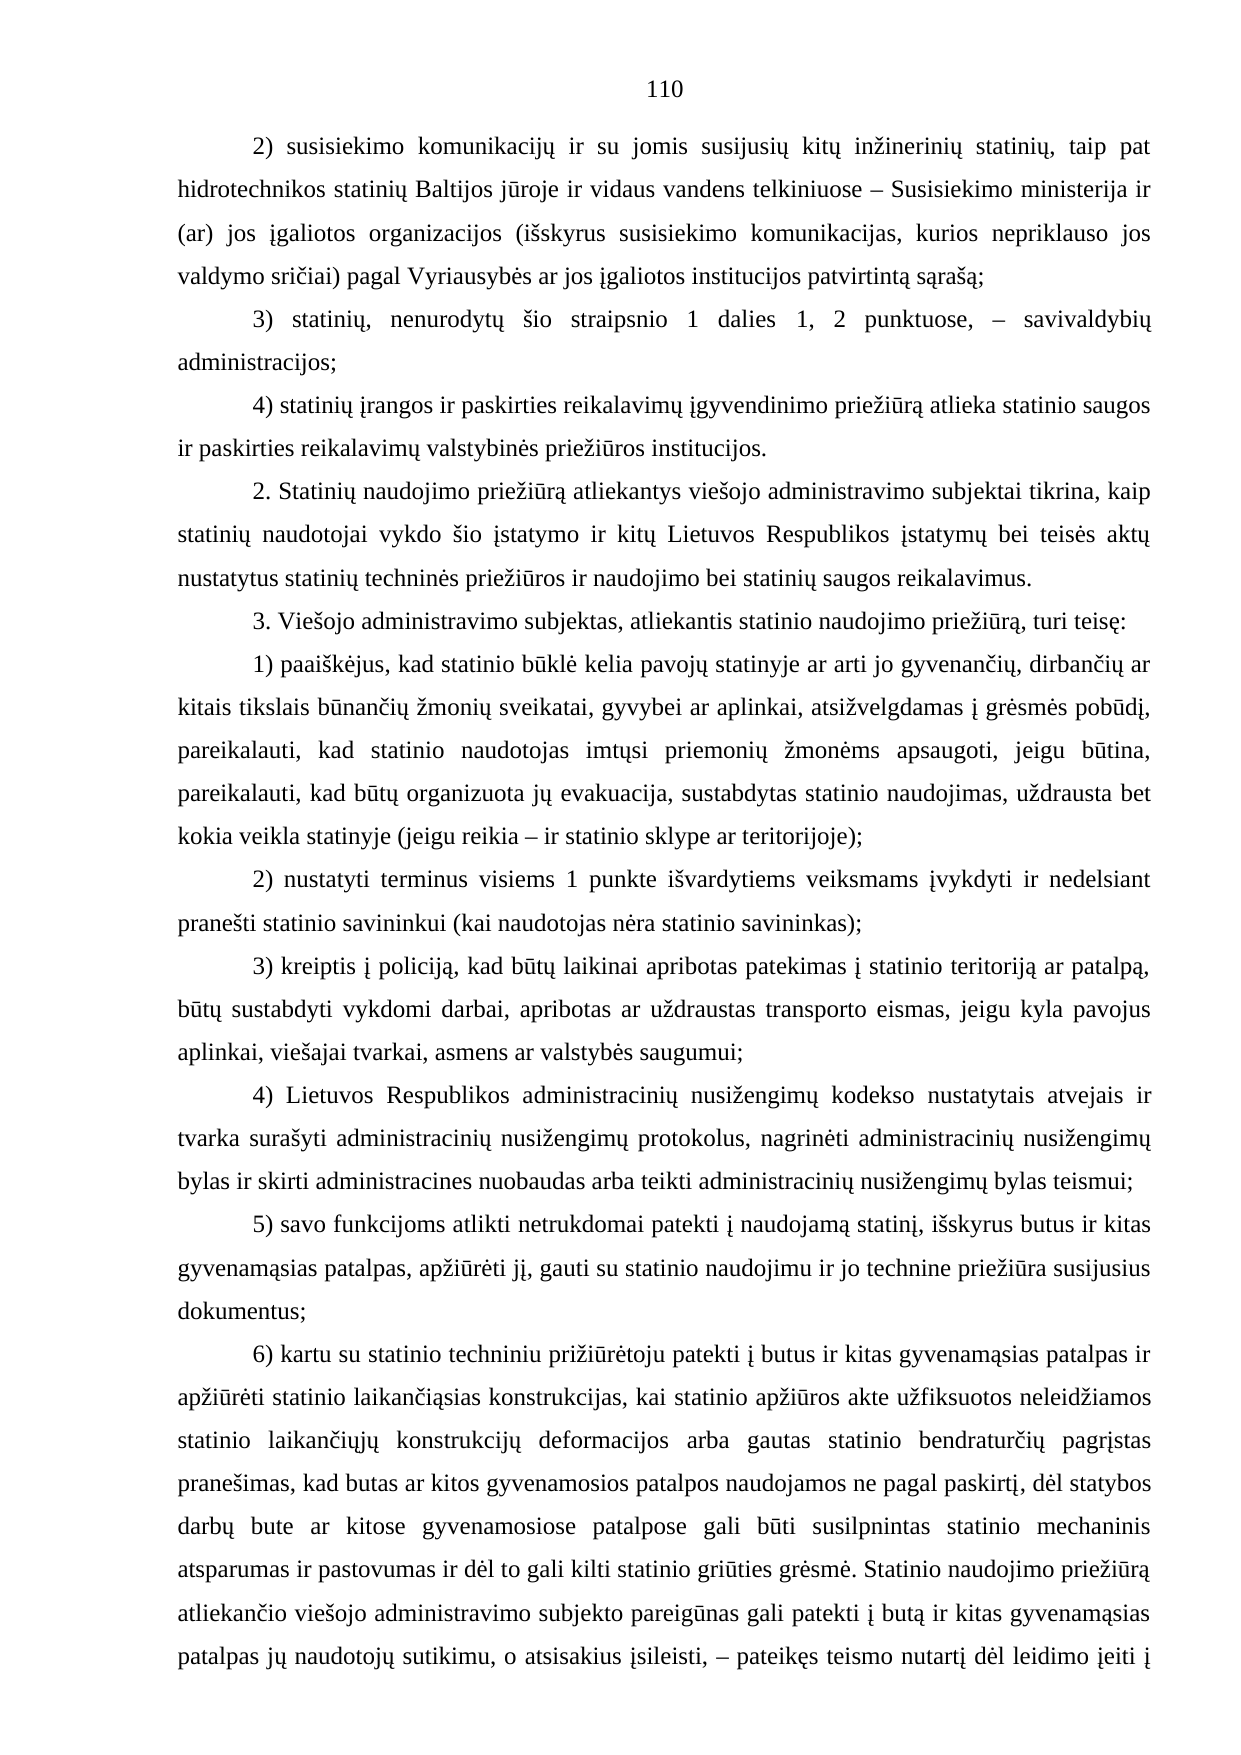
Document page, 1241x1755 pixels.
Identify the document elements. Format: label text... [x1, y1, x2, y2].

text 4) Lietuvos Respublikos administracinių nusižengimų kodekso nustatytais atvejais ir tvarka surašyti administracinių nusižengimų protokolus, nagrinėti administracinių nusižengimų bylas ir skirti administracines nuobaudas arba teikti administracinių nusižengimų bylas teismui; [177, 1080, 1152, 1195]
text 1) paaiškėjus, kad statinio būklė kelia pavojų statinyje ar arti jo gyvenančių, dirbančių ar kitais tikslais būnančių žmonių sveikatai, gyvybei ar aplinkai, atsižvelgdamas į grėsmės pobūdį, pareikalauti, kad statinio naudotojas imtųsi priemonių žmonėms apsaugoti, jeigu būtina, pareikalauti, kad būtų organizuota jų evakuacija, sustabdytas statinio naudojimas, uždrausta bet kokia veikla statinyje (jeigu reikia – ir statinio sklype ar teritorijoje); [177, 649, 1152, 850]
text 3) kreiptis į policiją, kad būtų laikinai apribotas patekimas į statinio teritoriją ar patalpą, būtų sustabdyti vykdomi darbai, apribotas ar uždraustas transporto eismas, jeigu kyla pavojus aplinkai, viešajai tvarkai, asmens ar valstybės saugumui; [177, 951, 1152, 1066]
text 4) statinių įrangos ir paskirties reikalavimų įgyvendinimo priežiūrą atlieka statinio saugos ir paskirties reikalavimų valstybinės priežiūros institucijos. [177, 390, 1152, 462]
text 2) susisiekimo komunikacijų ir su jomis susijusių kitų inžinerinių statinių, taip pat hidrotechnikos statinių Baltijos jūroje ir vidaus vandens telkiniuose – Susisiekimo ministerija ir (ar) jos įgaliotos organizacijos (išskyrus susisiekimo komunikacijas, kurios nepriklauso jos valdymo sričiai) pagal Vyriausybės ar jos įgaliotos institucijos patvirtintą sąrašą; [177, 131, 1152, 289]
text 5) savo funkcijoms atlikti netrukdomai patekti į naudojamą statinį, išskyrus butus ir kitas gyvenamąsias patalpas, apžiūrėti jį, gauti su statinio naudojimu ir jo technine priežiūra susijusius dokumentus; [177, 1209, 1152, 1324]
text 3) statinių, nenurodytų šio straipsnio 1 dalies 1, 2 punktuose, – savivaldybių administracijos; [177, 304, 1152, 376]
text 2) nustatyti terminus visiems 1 punkte išvardytiems veiksmams įvykdyti ir nedelsiant pranešti statinio savininkui (kai naudotojas nėra statinio savininkas); [177, 864, 1152, 936]
text 2. Statinių naudojimo priežiūrą atliekantys viešojo administravimo subjektai tikrina, kaip statinių naudotojai vykdo šio įstatymo ir kitų Lietuvos Respublikos įstatymų bei teisės aktų nustatytus statinių techninės priežiūros ir naudojimo bei statinių saugos reikalavimus. [177, 476, 1152, 591]
text 3. Viešojo administravimo subjektas, atliekantis statinio naudojimo priežiūrą, turi teisę: [177, 606, 1152, 634]
text 6) kartu su statinio techniniu prižiūrėtoju patekti į butus ir kitas gyvenamąsias patalpas ir apžiūrėti statinio laikančiąsias konstrukcijas, kai statinio apžiūros akte užfiksuotos neleidžiamos statinio laikančiųjų konstrukcijų deformacijos arba gautas statinio bendraturčių pagrįstas pranešimas, kad butas ar kitos gyvenamosios patalpos naudojamos ne pagal paskirtį, dėl statybos darbų bute ar kitose gyvenamosiose patalpose gali būti susilpnintas statinio mechaninis atsparumas ir pastovumas ir dėl to gali kilti statinio griūties grėsmė. Statinio naudojimo priežiūrą atliekančio viešojo administravimo subjekto pareigūnas gali patekti į butą ir kitas gyvenamąsias patalpas jų naudotojų sutikimu, o atsisakius įsileisti, – pateikęs teismo nutartį dėl leidimo įeiti į [177, 1339, 1152, 1669]
